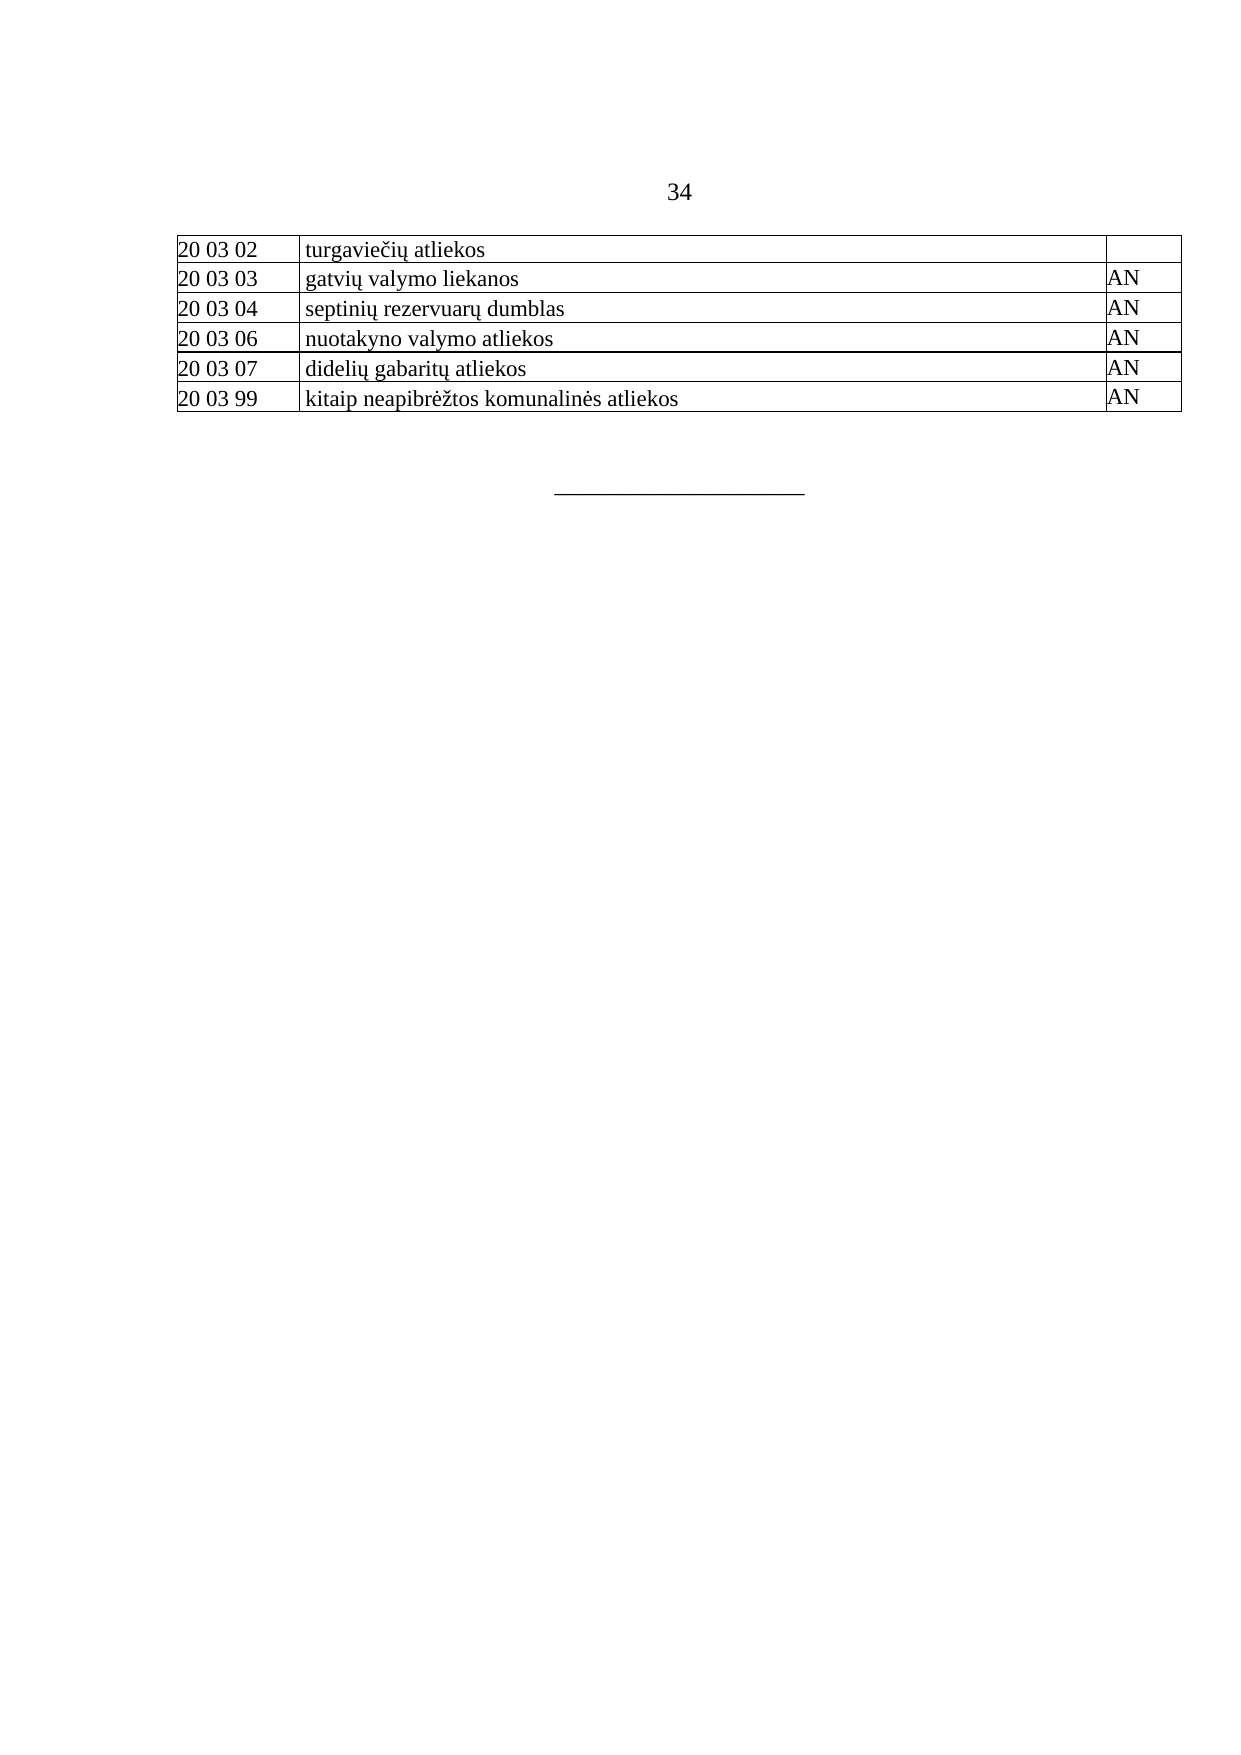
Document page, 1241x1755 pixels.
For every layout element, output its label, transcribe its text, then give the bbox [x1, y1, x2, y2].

table_cell turgaviečių atliekos [300, 236, 1106, 262]
table_cell [1107, 236, 1181, 262]
table_cell AN [1107, 323, 1181, 351]
table_cell 20 03 99 [178, 382, 299, 411]
table_cell AN [1107, 263, 1181, 292]
table_cell AN [1107, 382, 1181, 411]
text ____________________ [177, 469, 1181, 498]
table_cell 20 03 07 [178, 353, 299, 381]
table_cell nuotakyno valymo atliekos [300, 323, 1106, 351]
table_cell 20 03 03 [178, 263, 299, 292]
table_cell 20 03 02 [178, 236, 299, 262]
table_cell 20 03 06 [178, 323, 299, 351]
table_cell 20 03 04 [178, 293, 299, 322]
table_cell didelių gabaritų atliekos [300, 353, 1106, 381]
table_cell gatvių valymo liekanos [300, 263, 1106, 292]
table_cell AN [1107, 353, 1181, 381]
table_cell kitaip neapibrėžtos komunalinės atliekos [300, 382, 1106, 411]
table_cell septinių rezervuarų dumblas [300, 293, 1106, 322]
table_cell AN [1107, 293, 1181, 322]
